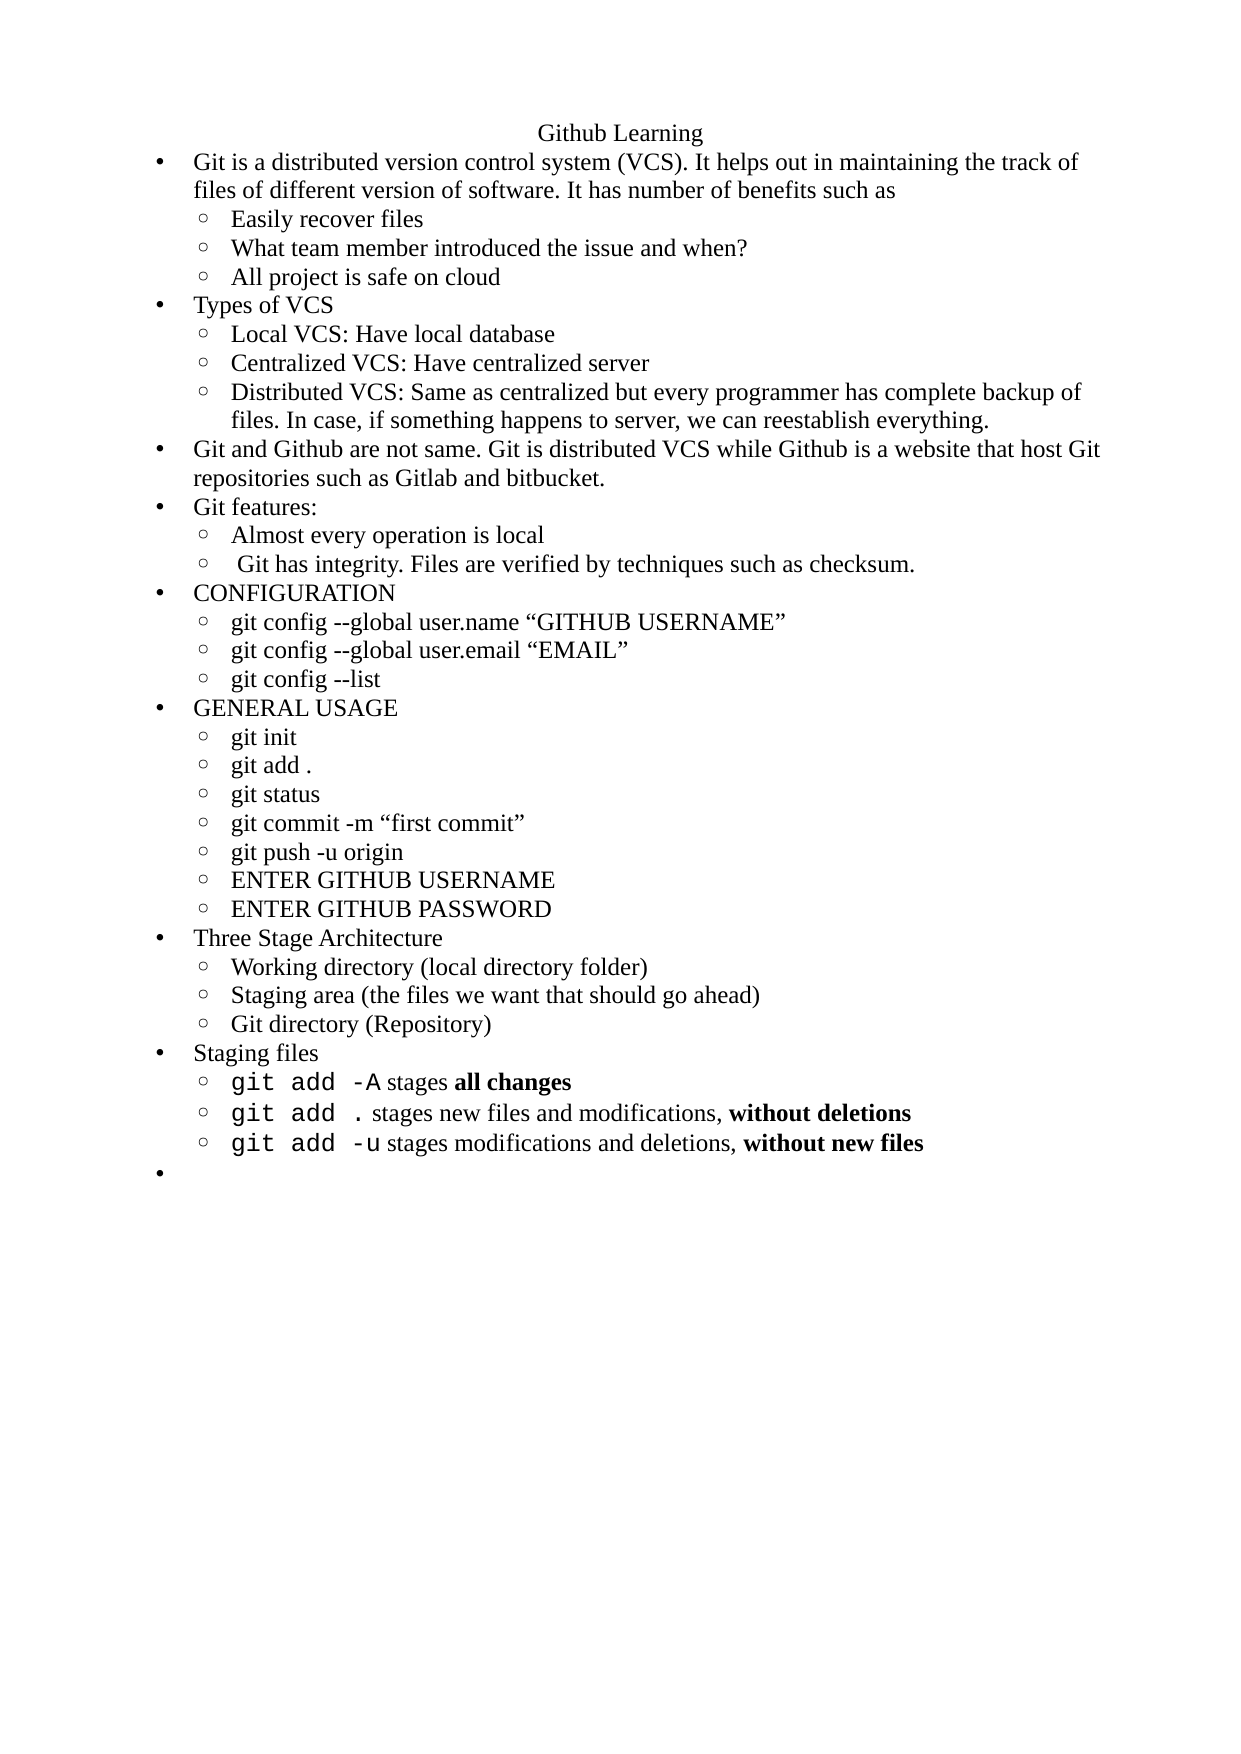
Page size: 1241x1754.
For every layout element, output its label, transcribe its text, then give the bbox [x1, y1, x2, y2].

list Centralized VCS: Have centralized server [193, 348, 1122, 377]
list Staging area (the files we want that should go ahead) [193, 981, 1122, 1009]
list Git has integrity. Files are verified by techniques such as checksum. [193, 549, 1122, 578]
list git commit -m “first commit” [193, 808, 1122, 837]
list Types of VCS [156, 291, 1122, 319]
list What team member introduced the issue and when? [193, 233, 1122, 262]
list git config --list [193, 664, 1122, 693]
list git add -A stages all changes [193, 1067, 1122, 1098]
list All project is safe on cloud [193, 262, 1122, 291]
list Git is a distributed version control system (VCS). It helps out in maintaining the track of files of different version of software. It has number of benefits such as [156, 147, 1122, 204]
list ENTER GITHUB USERNAME [193, 866, 1122, 894]
list git status [193, 779, 1122, 808]
list git add -u stages modifications and deletions, without new files [193, 1128, 1122, 1159]
list Three Stage Architecture [156, 923, 1122, 952]
list Local VCS: Have local database [193, 319, 1122, 348]
list git config --global user.name “GITHUB USERNAME” [193, 607, 1122, 636]
text Github Learning [118, 118, 1122, 147]
list git config --global user.email “EMAIL” [193, 636, 1122, 664]
list CONFIGURATION [156, 578, 1122, 607]
list Working directory (local directory folder) [193, 952, 1122, 981]
list git init [193, 722, 1122, 751]
list Git and Github are not same. Git is distributed VCS while Github is a website that host Git repositories such as Gitlab and bitbucket. [156, 434, 1122, 492]
list Easily recover files [193, 204, 1122, 233]
list Distributed VCS: Same as centralized but every programmer has complete backup of files. In case, if something happens to server, we can reestablish everything. [193, 377, 1122, 434]
list Staging files [156, 1038, 1122, 1067]
list Almost every operation is local [193, 521, 1122, 549]
list Git features: [156, 492, 1122, 521]
list ENTER GITHUB PASSWORD [193, 894, 1122, 923]
list GENERAL USAGE [156, 693, 1122, 722]
list git add . stages new files and modifications, without deletions [193, 1098, 1122, 1128]
list git add . [193, 751, 1122, 779]
list Git directory (Repository) [193, 1009, 1122, 1038]
list git push -u origin [193, 837, 1122, 866]
